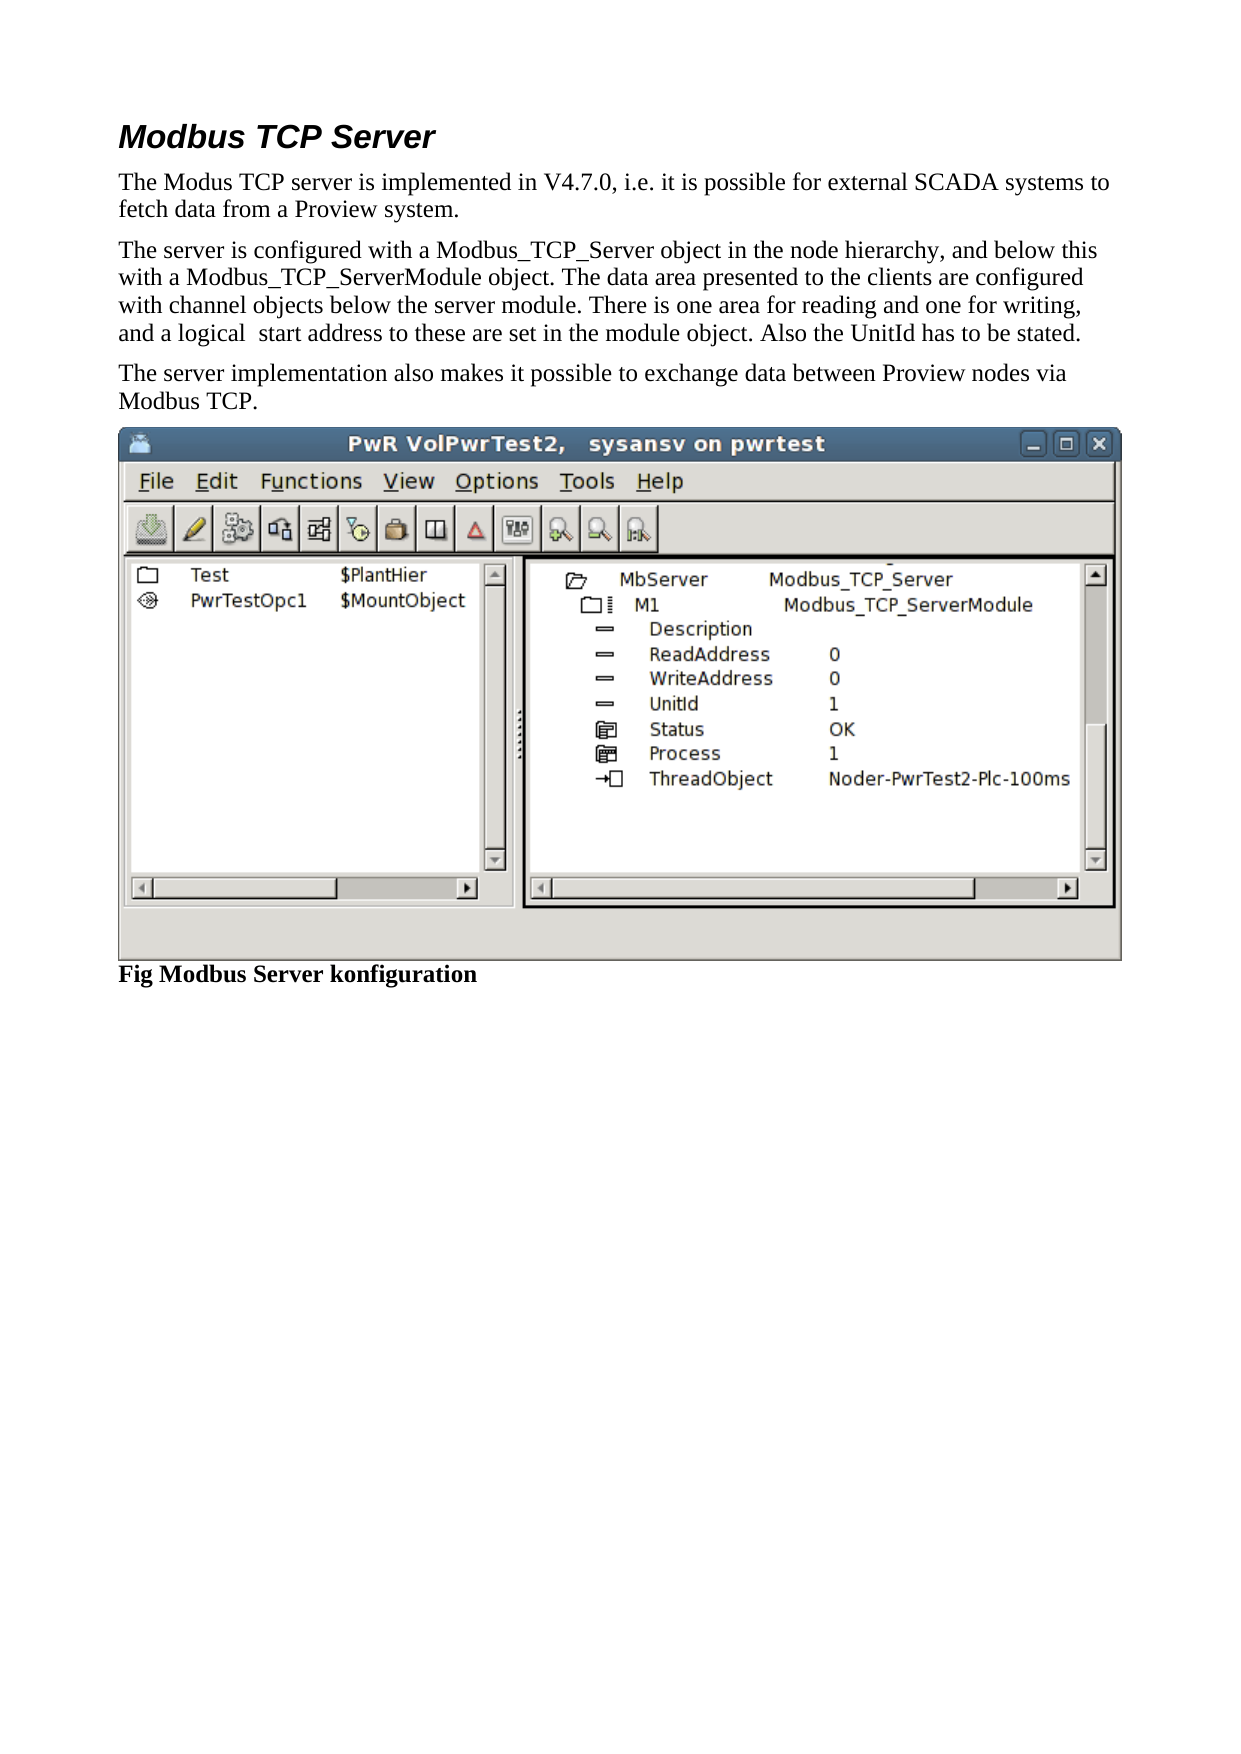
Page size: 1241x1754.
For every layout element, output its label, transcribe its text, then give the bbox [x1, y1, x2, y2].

text The server implementation also makes it possible to exchange data between Proview nodes via Modbus TCP. [118, 359, 1122, 414]
text The Modus TCP server is implemented in V4.7.0, i.e. it is possible for external SCADA systems to fetch data from a Proview system. [118, 168, 1122, 223]
subtitle Modbus TCP Server [118, 118, 1122, 155]
text Fig Modbus Server konfiguration [118, 961, 1122, 988]
text The server is configured with a Modbus_TCP_Server object in the node hierarchy, and below this with a Modbus_TCP_ServerModule object. The data area presented to the clients are configured with channel objects below the server module. There is one area for reading and one for writing, and a logical start address to these are set in the module object. Also the UnitId has to be stated. [118, 236, 1122, 347]
picture [118, 427, 1122, 961]
